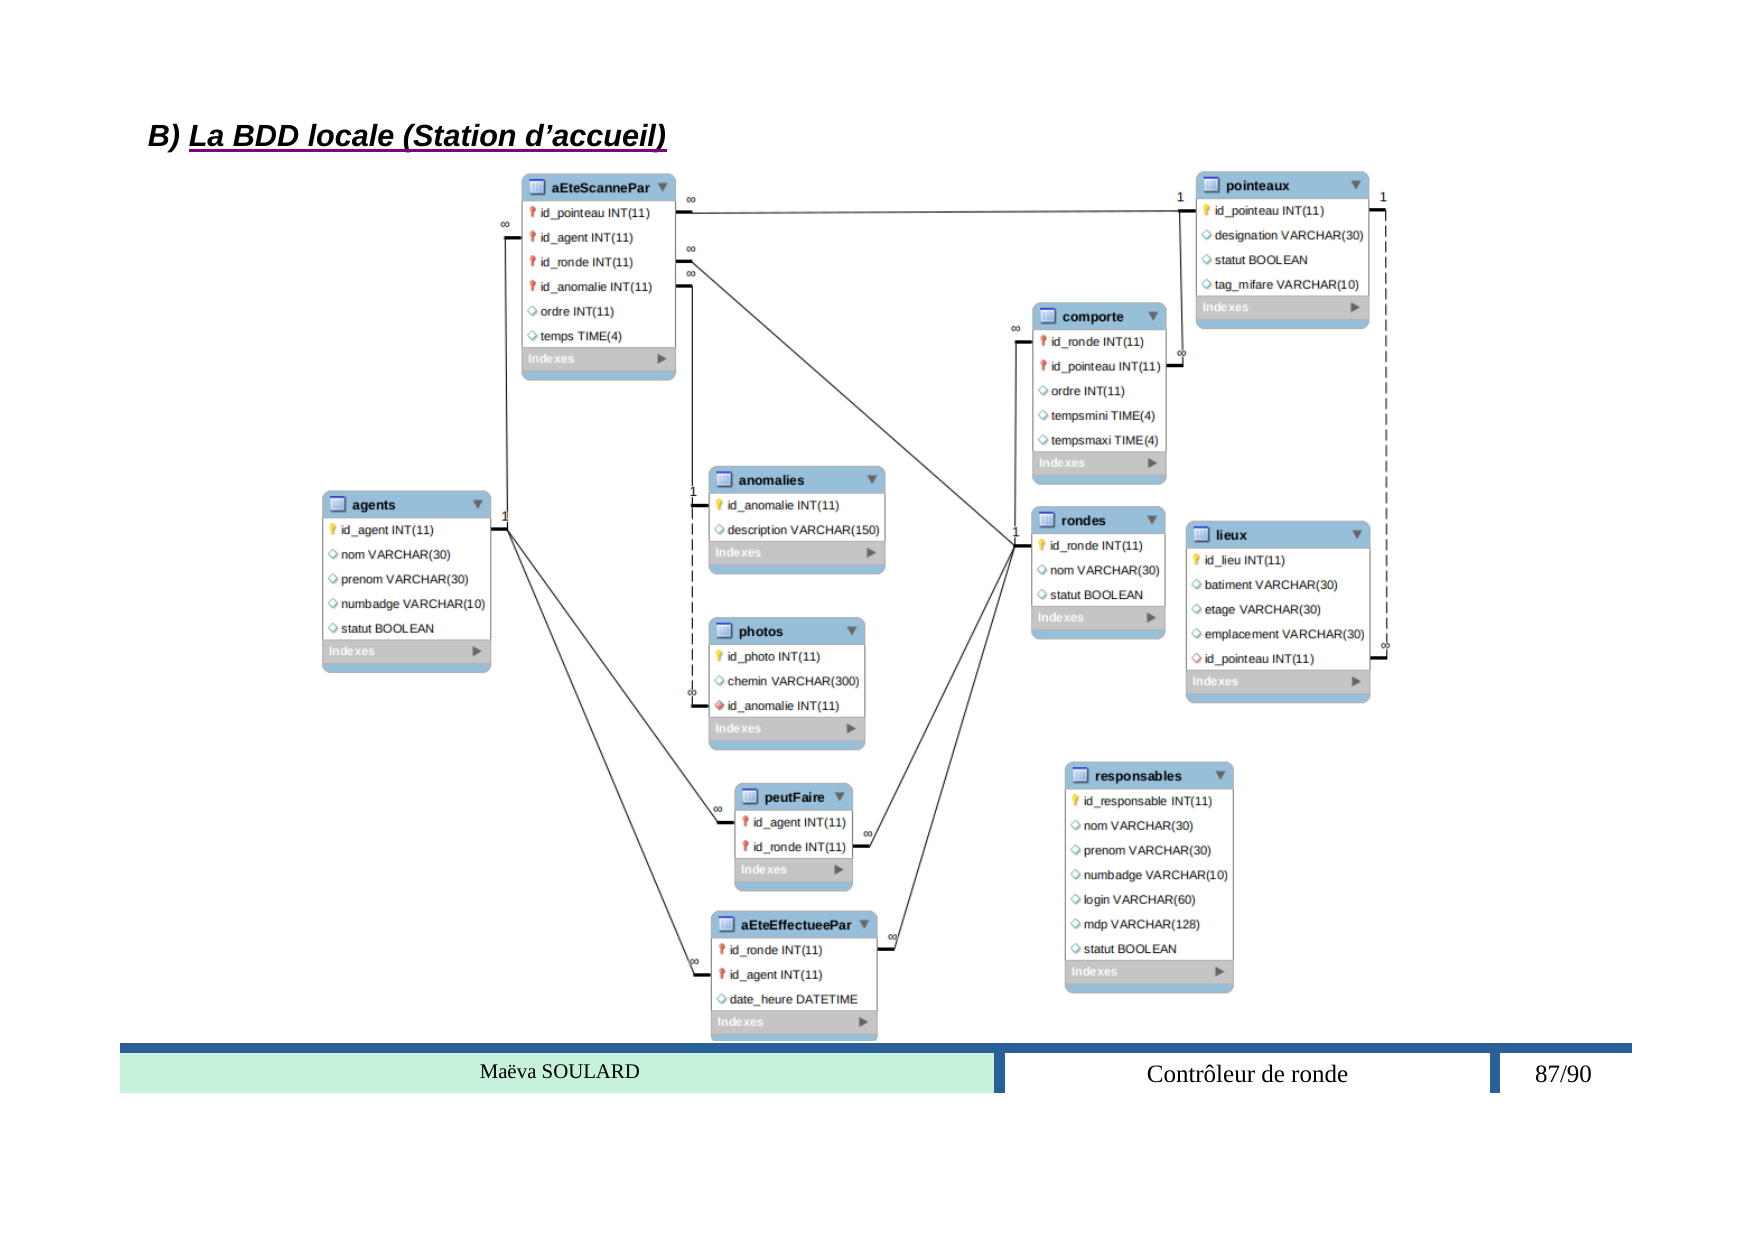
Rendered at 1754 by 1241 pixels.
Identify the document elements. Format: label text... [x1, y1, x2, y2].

picture [311, 169, 1402, 1041]
subtitle La BDD locale (Station d’accueil) [118, 118, 1636, 153]
